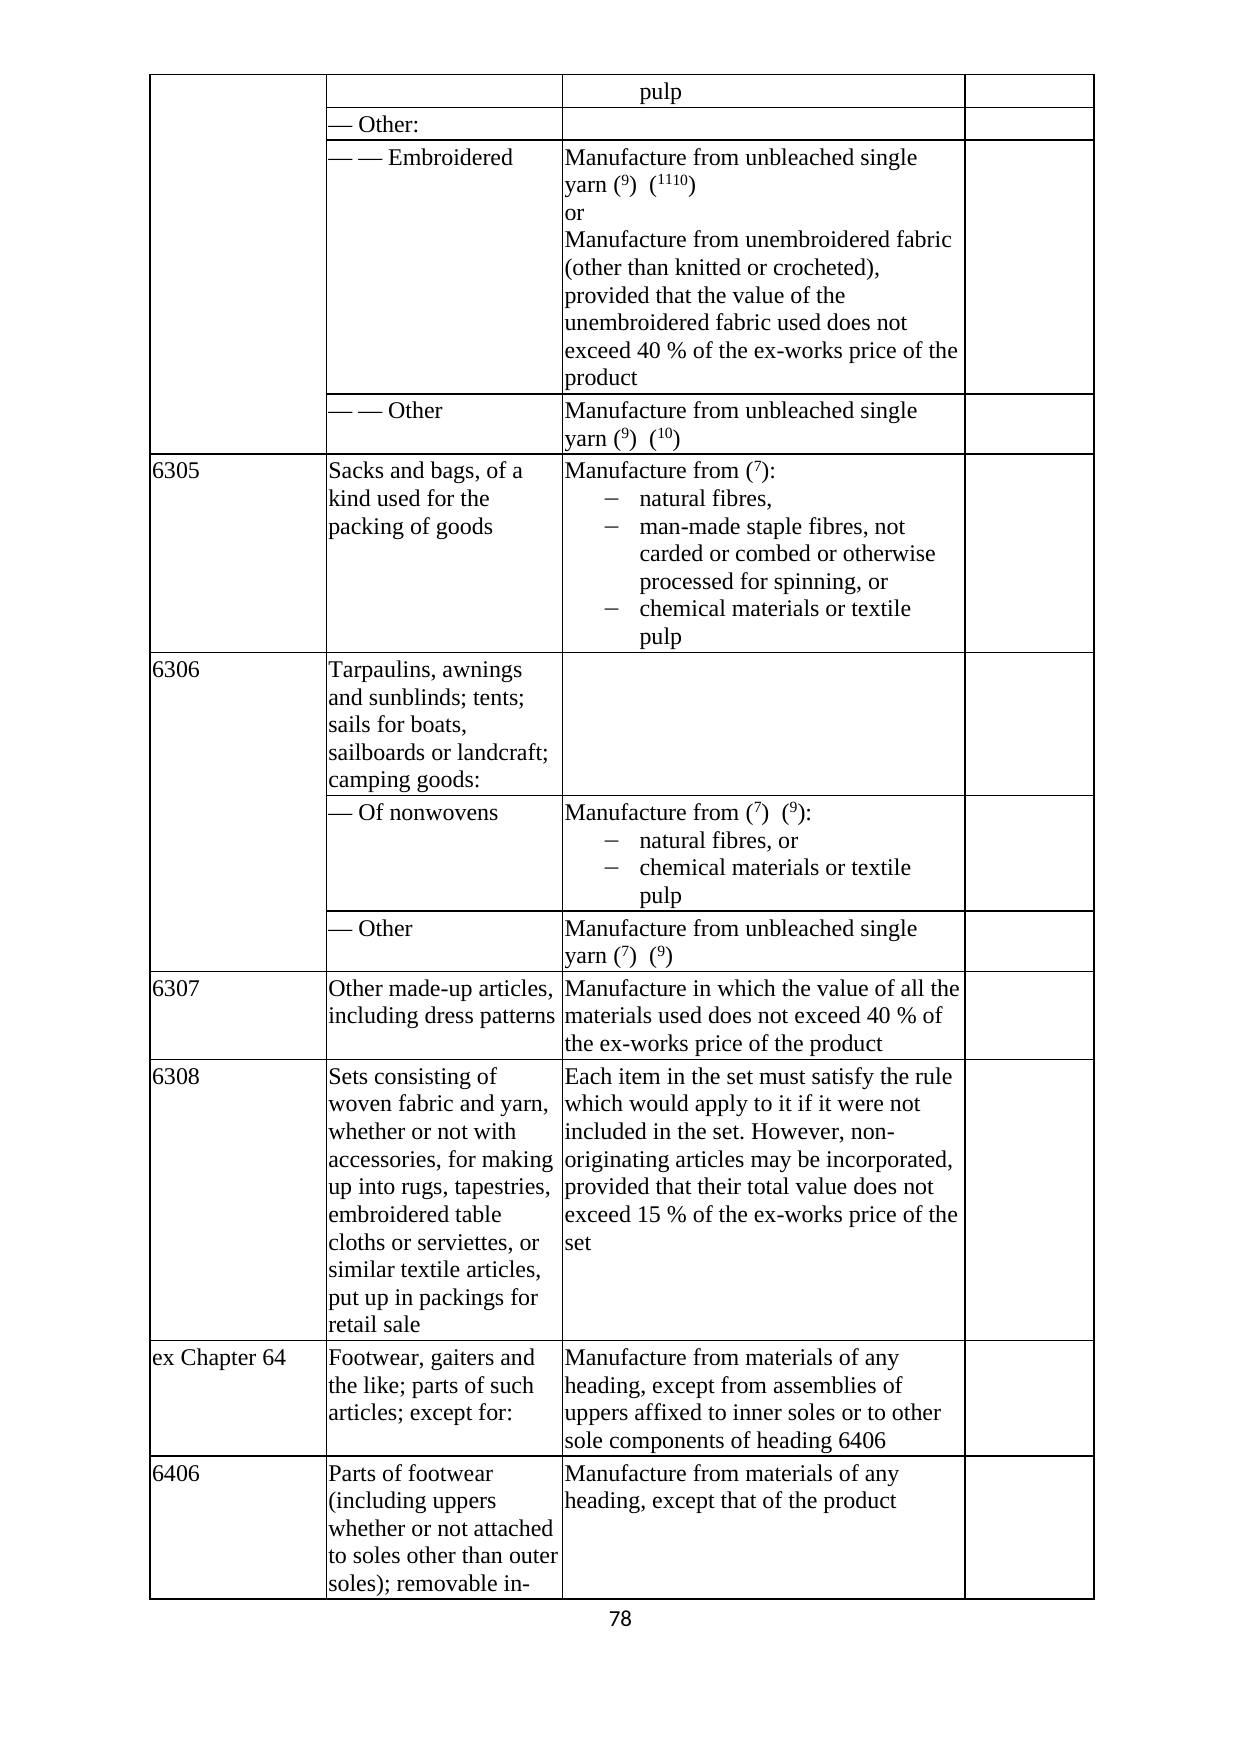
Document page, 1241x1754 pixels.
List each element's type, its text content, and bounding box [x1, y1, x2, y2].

table_cell [966, 1457, 1093, 1598]
table_cell — Other: [327, 108, 562, 139]
table_cell Sacks and bags, of a kind used for the packing of goods [327, 455, 562, 652]
table_header chemical materials or textile pulp [564, 853, 935, 908]
table_cell — Other [327, 912, 562, 971]
table_cell Manufacture from materials of any heading, except from assemblies of uppers affixed to inner soles or to other sole components of heading 6406 [563, 1341, 964, 1455]
table_cell Manufacture from unbleached single yarn (9) (10) or Manufacture from unembroidered fabric (other than knitted or crocheted), provided that the value of the unembroidered fabric used does not exceed 40 % of the ex-works price of the product [563, 141, 964, 393]
table_cell Footwear, gaiters and the like; parts of such articles; except for: [327, 1341, 562, 1455]
table_cell 6308 [151, 1060, 326, 1340]
table_cell [563, 108, 964, 139]
table_cell [151, 75, 326, 453]
table_cell — — Embroidered [327, 141, 562, 393]
table_cell [966, 75, 1093, 107]
table_cell Sets consisting of woven fabric and yarn, whether or not with accessories, for making up into rugs, tapestries, embroidered table cloths or serviettes, or similar textile articles, put up in packings for retail sale [327, 1060, 562, 1340]
table_cell 6406 [151, 1457, 326, 1598]
table_header natural fibres, or [564, 826, 911, 853]
table_cell [966, 912, 1093, 971]
table_cell [966, 972, 1093, 1058]
table_cell [966, 108, 1093, 139]
table_cell [966, 1060, 1093, 1340]
table_cell Manufacture from (7): [563, 455, 964, 652]
table_header pulp [564, 77, 935, 105]
table_cell 6306 [151, 653, 326, 971]
table_cell Each item in the set must satisfy the rule which would apply to it if it were not included in the set. However, non-originating articles may be incorporated, provided that their total value does not exceed 15 % of the ex-works price of the set [563, 1060, 964, 1340]
table_cell Parts of footwear (including uppers whether or not attached to soles other than outer soles); removable in- [327, 1457, 562, 1598]
table_cell [327, 75, 562, 107]
table_cell Manufacture from unbleached single yarn (9) (10) [563, 395, 964, 453]
table_cell ex Chapter 64 [151, 1341, 326, 1455]
table_cell Tarpaulins, awnings and sunblinds; tents; sails for boats, sailboards or landcraft; camping goods: [327, 653, 562, 795]
table_cell [966, 395, 1093, 453]
table_cell Manufacture from (7) (9): [563, 796, 964, 910]
table_cell [563, 653, 964, 795]
table_cell — Of nonwovens [327, 796, 562, 910]
table_cell Manufacture from unbleached single yarn (7) (9) [563, 912, 964, 971]
table_cell [966, 455, 1093, 652]
table_cell — — Other [327, 395, 562, 453]
table_cell [966, 141, 1093, 393]
table_cell 6305 [151, 455, 326, 652]
table_cell Manufacture from materials of any heading, except that of the product [563, 1457, 964, 1598]
table_cell [966, 796, 1093, 910]
table_header natural fibres, [564, 484, 903, 512]
table_cell [966, 653, 1093, 795]
table_header chemical materials or textile pulp [564, 595, 935, 650]
table_cell 6307 [151, 972, 326, 1058]
table_cell [563, 75, 964, 107]
table_cell Manufacture in which the value of all the materials used does not exceed 40 % of the ex-works price of the product [563, 972, 964, 1058]
table_cell Other made-up articles, including dress patterns [327, 972, 562, 1058]
table_cell [966, 1341, 1093, 1455]
table_header man-made staple fibres, not carded or combed or otherwise processed for spinning, or [564, 512, 939, 594]
